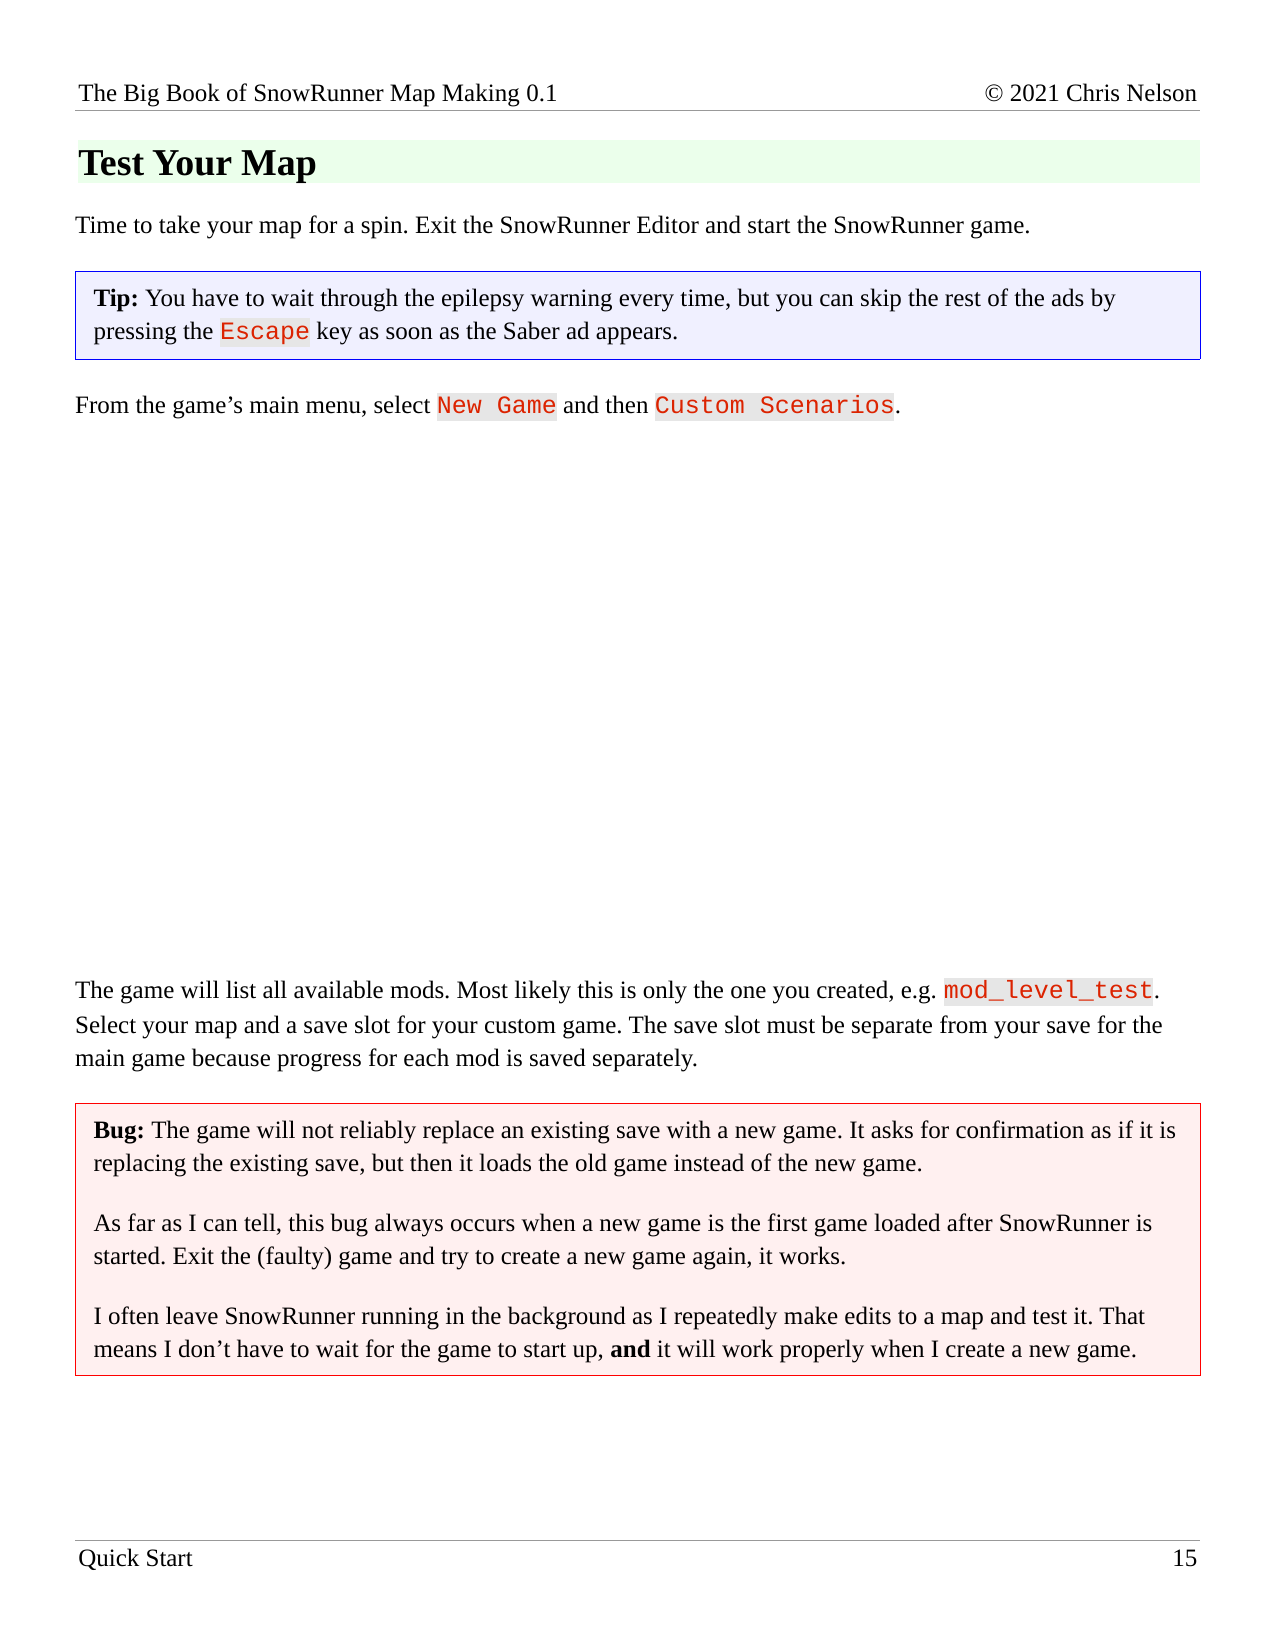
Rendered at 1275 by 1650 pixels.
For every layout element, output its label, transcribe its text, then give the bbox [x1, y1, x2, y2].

text I often leave SnowRunner running in the background as I repeatedly make edits to a map and test it. That means I don’t have to wait for the game to start up, and it will work properly when I create a new game. [76, 1289, 1200, 1375]
list The game will not reliably replace an existing save with a new game. It asks for confirmation as if it is replacing the existing save, but then it loads the old game instead of the new game. [76, 1104, 1200, 1177]
list You have to wait through the epilepsy warning every time, but you can skip the rest of the ads by pressing the Escape key as soon as the Saber ad appears. [76, 272, 1200, 359]
text The game will list all available mods. Most likely this is only the one you created, e.g. mod_level_test. Select your map and a save slot for your custom game. The save slot must be separate from your save for the main game because progress for each mod is saved separately. [75, 975, 1200, 1072]
text As far as I can tell, this bug always occurs when a new game is the first game loaded after SnowRunner is started. Exit the (faulty) game and try to create a new game again, it works. [76, 1196, 1200, 1270]
subtitle Test Your Map [78, 140, 1200, 183]
text From the game’s main menu, select New Game and then Custom Scenarios. [75, 391, 1200, 421]
text Time to take your map for a spin. Exit the SnowRunner Editor and start the SnowRunner game. [75, 211, 1200, 239]
